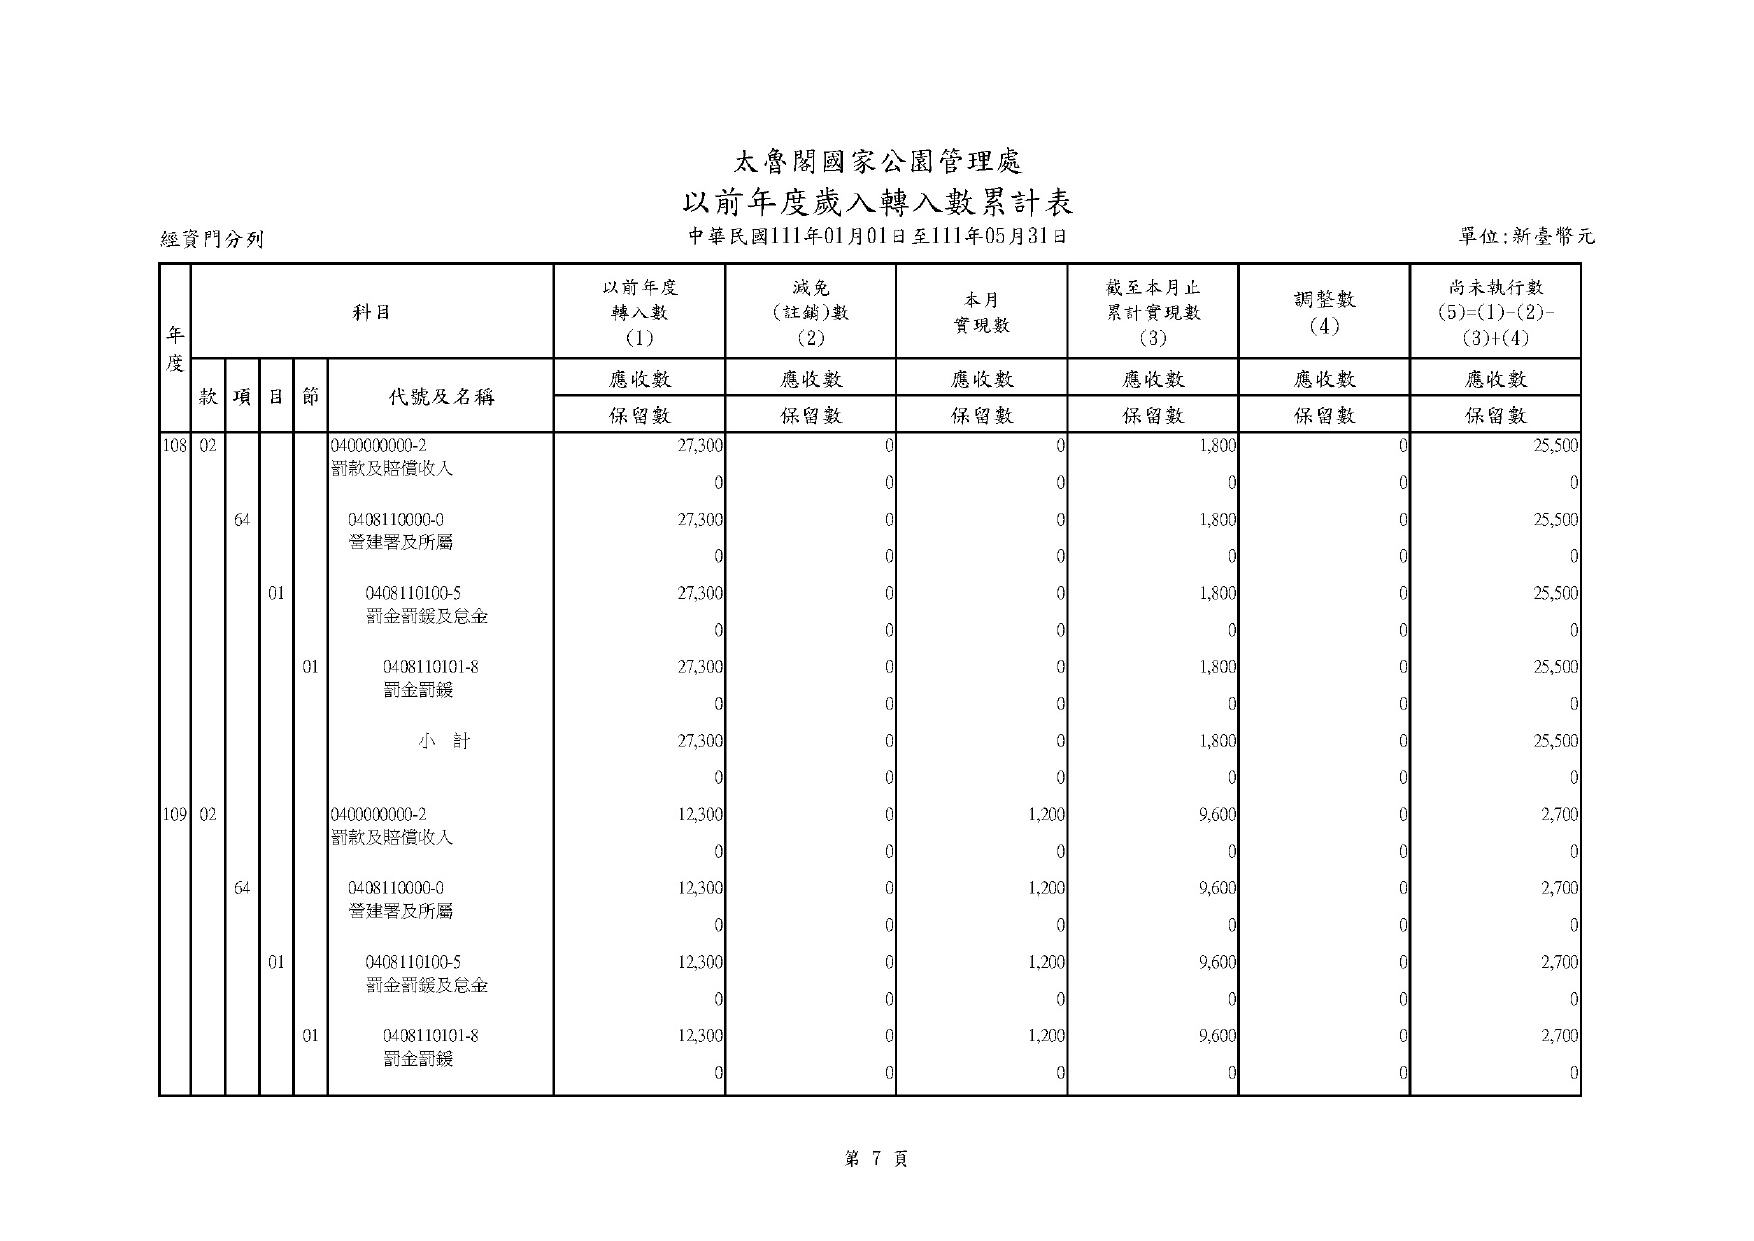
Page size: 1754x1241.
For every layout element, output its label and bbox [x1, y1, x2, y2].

picture [59, 59, 1695, 1216]
